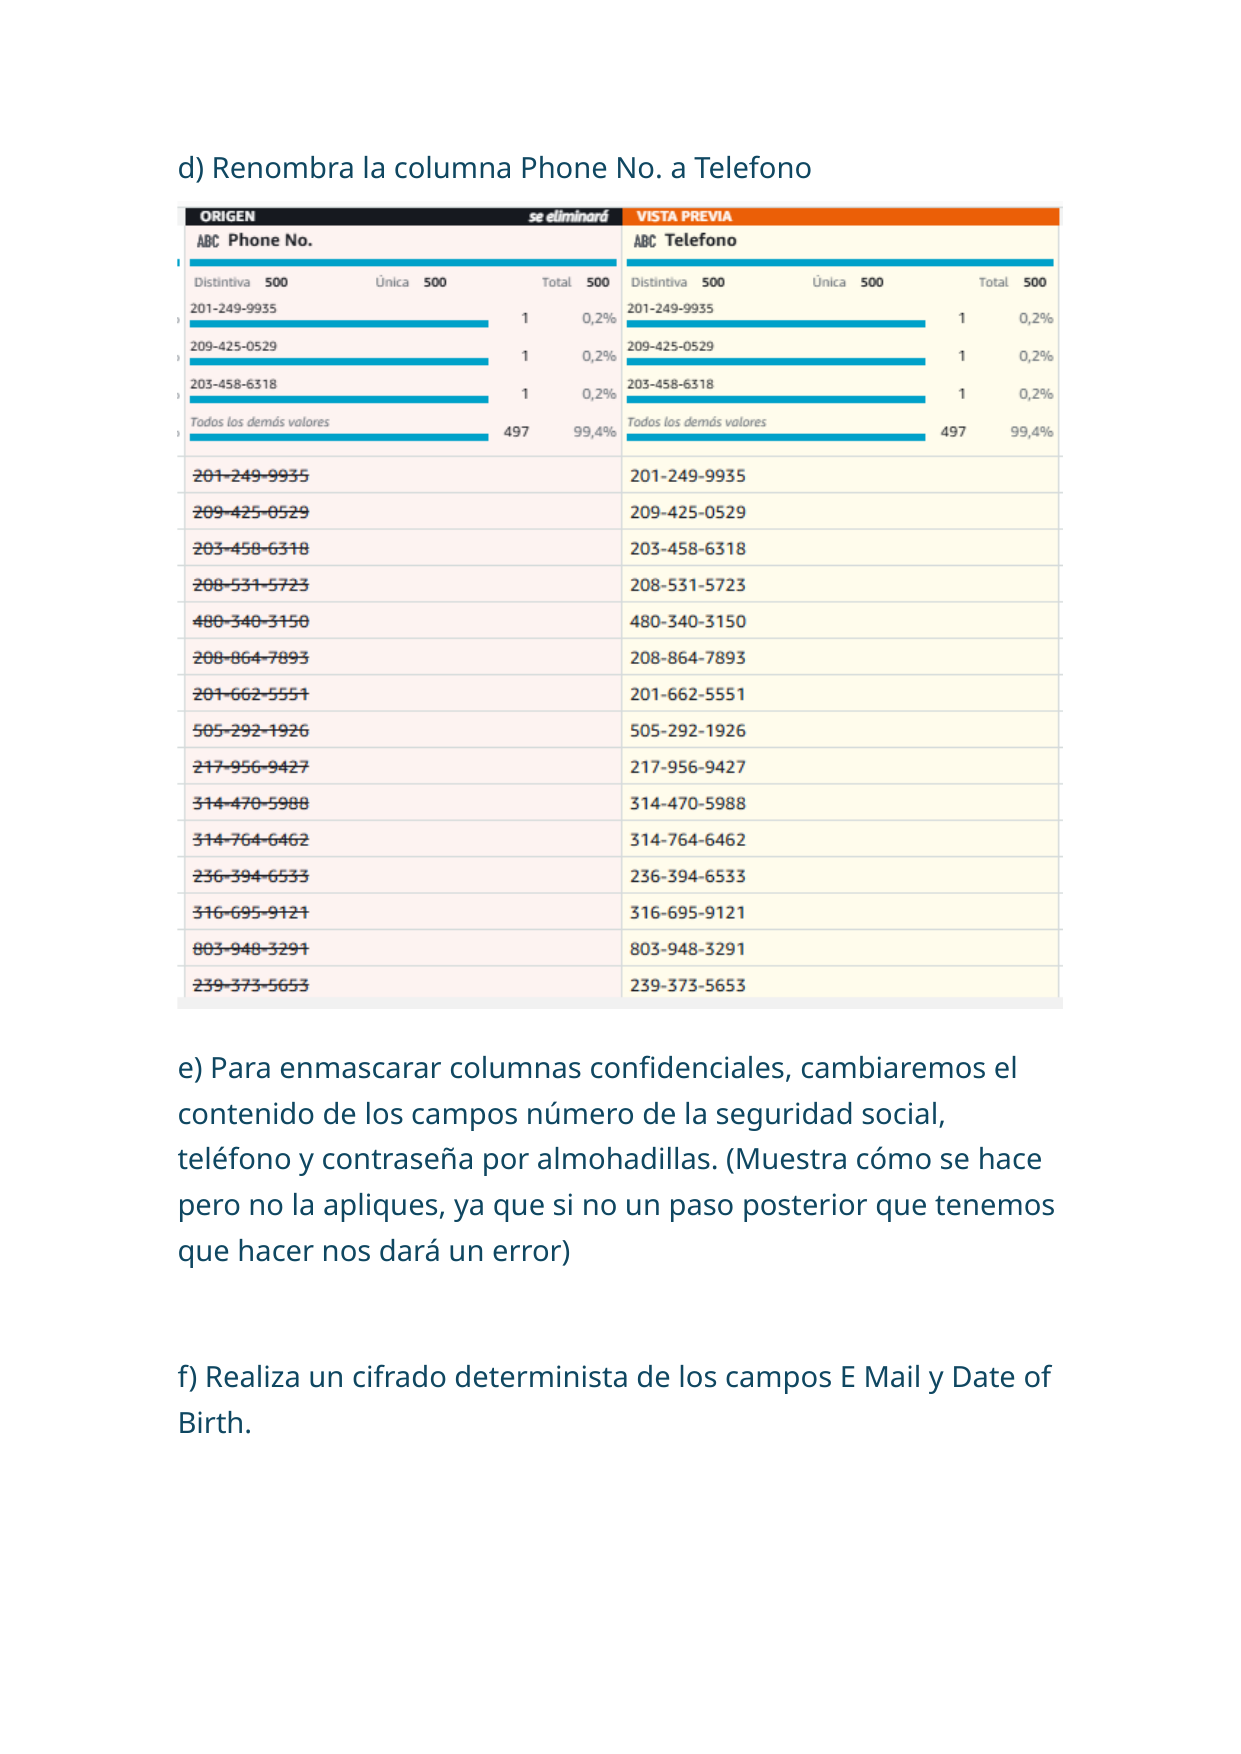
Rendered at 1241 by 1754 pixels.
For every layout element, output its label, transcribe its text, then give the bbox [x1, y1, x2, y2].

subtitle d) Renombra la columna Phone No. a Telefono [177, 148, 1063, 187]
subtitle f) Realiza un cifrado determinista de los campos E Mail y Date of Birth. [177, 1356, 1063, 1442]
subtitle e) Para enmascarar columnas confidenciales, cambiaremos el contenido de los campos número de la seguridad social, teléfono y contraseña por almohadillas. (Muestra cómo se hace pero no la apliques, ya que si no un paso posterior que tenemos que hacer nos dará un error) [177, 1047, 1063, 1269]
